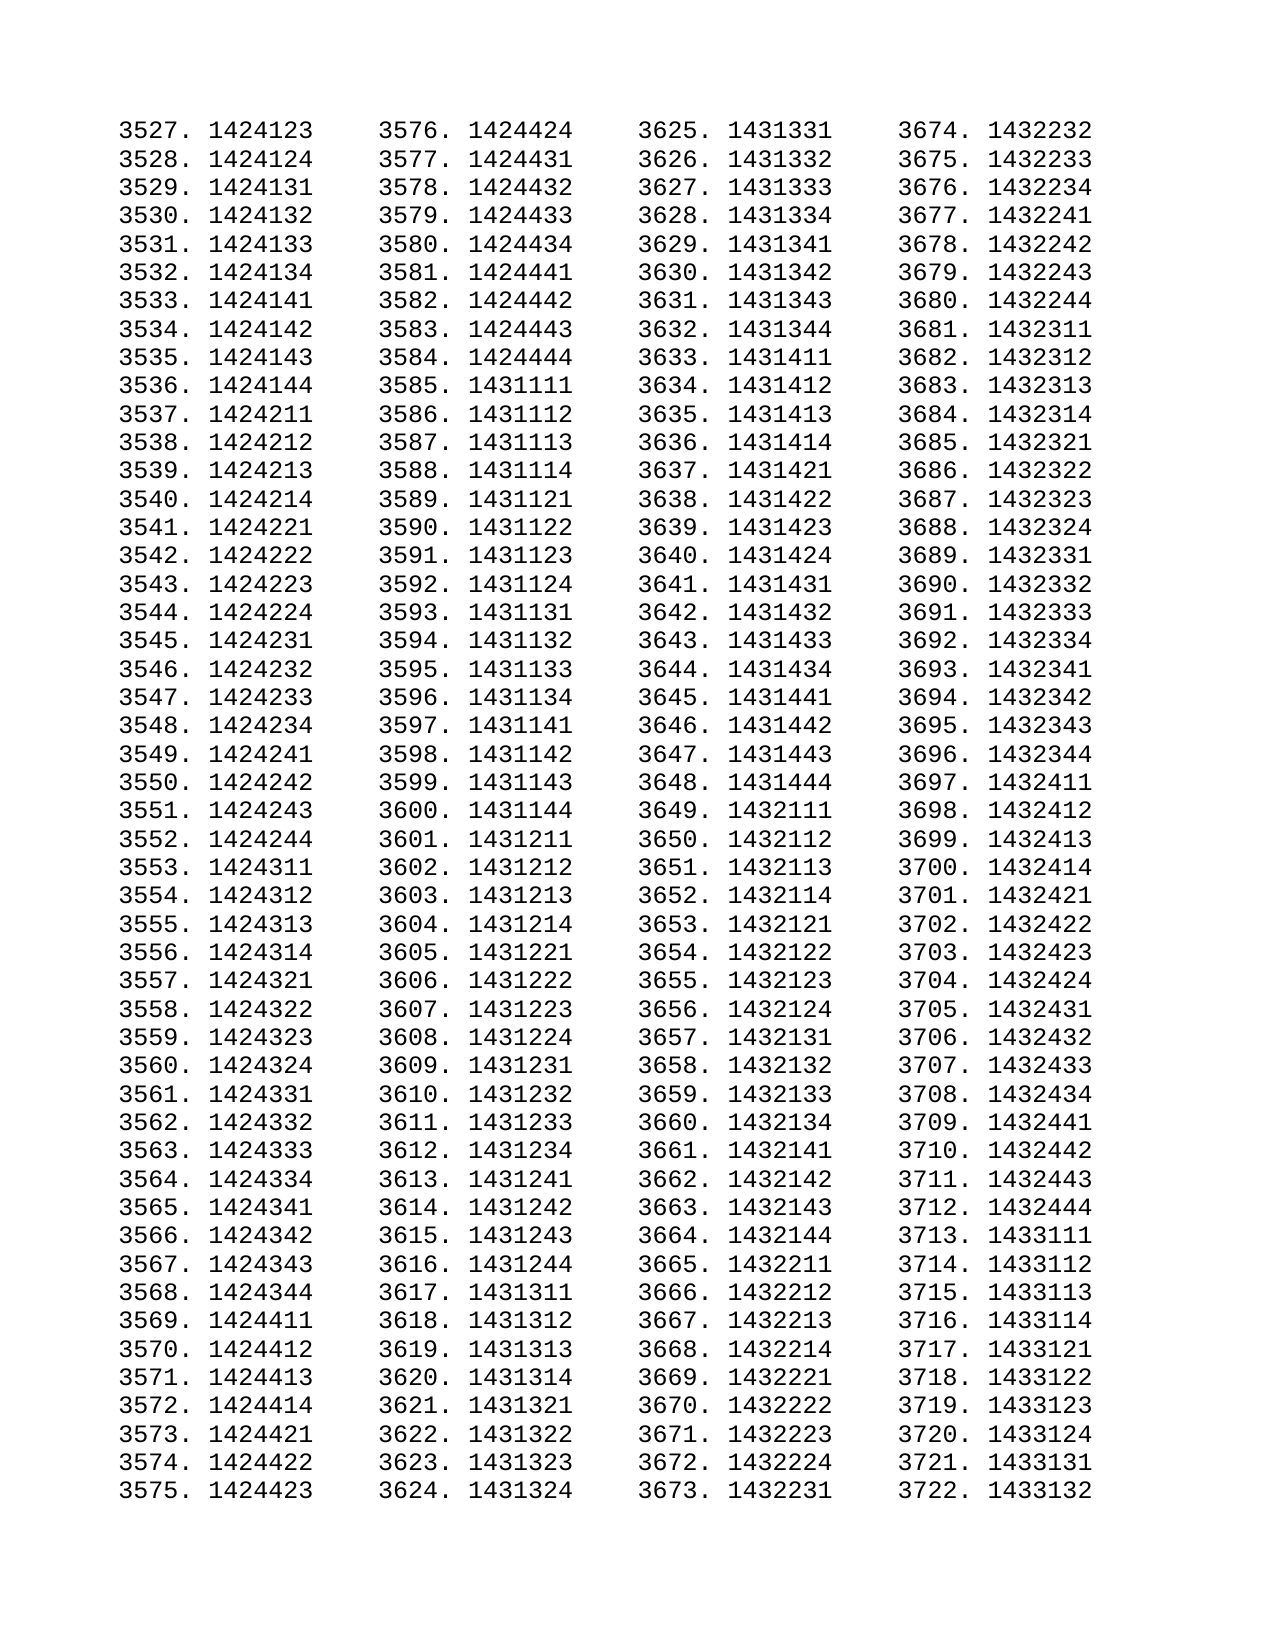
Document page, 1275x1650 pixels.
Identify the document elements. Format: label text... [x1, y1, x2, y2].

text 3655. 1432123 [637, 968, 897, 996]
text 3591. 1431123 [378, 543, 637, 571]
text 3549. 1424241 [118, 741, 378, 770]
text 3708. 1432434 [897, 1081, 1157, 1110]
text 3683. 1432313 [897, 373, 1157, 401]
text 3561. 1424331 [118, 1081, 378, 1110]
text 3665. 1432211 [637, 1251, 897, 1280]
text 3585. 1431111 [378, 373, 637, 401]
text 3612. 1431234 [378, 1138, 637, 1166]
text 3534. 1424142 [118, 316, 378, 345]
text 3559. 1424323 [118, 1025, 378, 1053]
text 3609. 1431231 [378, 1053, 637, 1081]
text 3670. 1432222 [637, 1393, 897, 1421]
text 3682. 1432312 [897, 345, 1157, 373]
text 3623. 1431323 [378, 1450, 637, 1478]
text 3550. 1424242 [118, 770, 378, 798]
text 3595. 1431133 [378, 656, 637, 685]
text 3719. 1433123 [897, 1393, 1157, 1421]
text 3704. 1432424 [897, 968, 1157, 996]
text 3610. 1431232 [378, 1081, 637, 1110]
text 3701. 1432421 [897, 883, 1157, 911]
text 3631. 1431343 [637, 288, 897, 316]
text 3584. 1424444 [378, 345, 637, 373]
text 3626. 1431332 [637, 146, 897, 175]
text 3669. 1432221 [637, 1365, 897, 1393]
text 3629. 1431341 [637, 231, 897, 260]
text 3691. 1432333 [897, 600, 1157, 628]
text 3681. 1432311 [897, 316, 1157, 345]
text 3574. 1424422 [118, 1450, 378, 1478]
text 3650. 1432112 [637, 826, 897, 855]
text 3555. 1424313 [118, 911, 378, 940]
text 3640. 1431424 [637, 543, 897, 571]
text 3709. 1432441 [897, 1110, 1157, 1138]
text 3598. 1431142 [378, 741, 637, 770]
text 3590. 1431122 [378, 515, 637, 543]
text 3714. 1433112 [897, 1251, 1157, 1280]
text 3706. 1432432 [897, 1025, 1157, 1053]
text 3622. 1431322 [378, 1421, 637, 1450]
text 3572. 1424414 [118, 1393, 378, 1421]
text 3563. 1424333 [118, 1138, 378, 1166]
text 3611. 1431233 [378, 1110, 637, 1138]
text 3530. 1424132 [118, 203, 378, 231]
text 3637. 1431421 [637, 458, 897, 486]
text 3702. 1432422 [897, 911, 1157, 940]
text 3538. 1424212 [118, 430, 378, 458]
text 3707. 1432433 [897, 1053, 1157, 1081]
text 3535. 1424143 [118, 345, 378, 373]
text 3722. 1433132 [897, 1478, 1157, 1506]
text 3659. 1432133 [637, 1081, 897, 1110]
text 3533. 1424141 [118, 288, 378, 316]
text 3642. 1431432 [637, 600, 897, 628]
text 3649. 1432111 [637, 798, 897, 826]
text 3668. 1432214 [637, 1336, 897, 1365]
text 3608. 1431224 [378, 1025, 637, 1053]
text 3685. 1432321 [897, 430, 1157, 458]
text 3693. 1432341 [897, 656, 1157, 685]
text 3711. 1432443 [897, 1166, 1157, 1195]
text 3656. 1432124 [637, 996, 897, 1025]
text 3644. 1431434 [637, 656, 897, 685]
text 3579. 1424433 [378, 203, 637, 231]
text 3551. 1424243 [118, 798, 378, 826]
text 3540. 1424214 [118, 486, 378, 515]
text 3552. 1424244 [118, 826, 378, 855]
text 3539. 1424213 [118, 458, 378, 486]
text 3700. 1432414 [897, 855, 1157, 883]
text 3647. 1431443 [637, 741, 897, 770]
text 3571. 1424413 [118, 1365, 378, 1393]
text 3621. 1431321 [378, 1393, 637, 1421]
text 3587. 1431113 [378, 430, 637, 458]
text 3692. 1432334 [897, 628, 1157, 656]
text 3576. 1424424 [378, 118, 637, 146]
text 3695. 1432343 [897, 713, 1157, 741]
text 3589. 1431121 [378, 486, 637, 515]
text 3537. 1424211 [118, 401, 378, 430]
text 3546. 1424232 [118, 656, 378, 685]
text 3577. 1424431 [378, 146, 637, 175]
text 3553. 1424311 [118, 855, 378, 883]
text 3658. 1432132 [637, 1053, 897, 1081]
text 3617. 1431311 [378, 1280, 637, 1308]
text 3586. 1431112 [378, 401, 637, 430]
text 3630. 1431342 [637, 260, 897, 288]
text 3565. 1424341 [118, 1195, 378, 1223]
text 3628. 1431334 [637, 203, 897, 231]
text 3638. 1431422 [637, 486, 897, 515]
text 3663. 1432143 [637, 1195, 897, 1223]
text 3604. 1431214 [378, 911, 637, 940]
text 3721. 1433131 [897, 1450, 1157, 1478]
text 3545. 1424231 [118, 628, 378, 656]
text 3616. 1431244 [378, 1251, 637, 1280]
text 3603. 1431213 [378, 883, 637, 911]
text 3664. 1432144 [637, 1223, 897, 1251]
text 3688. 1432324 [897, 515, 1157, 543]
text 3548. 1424234 [118, 713, 378, 741]
text 3556. 1424314 [118, 940, 378, 968]
text 3651. 1432113 [637, 855, 897, 883]
text 3673. 1432231 [637, 1478, 897, 1506]
text 3613. 1431241 [378, 1166, 637, 1195]
text 3718. 1433122 [897, 1365, 1157, 1393]
text 3632. 1431344 [637, 316, 897, 345]
text 3593. 1431131 [378, 600, 637, 628]
text 3712. 1432444 [897, 1195, 1157, 1223]
text 3657. 1432131 [637, 1025, 897, 1053]
text 3570. 1424412 [118, 1336, 378, 1365]
text 3543. 1424223 [118, 571, 378, 600]
text 3660. 1432134 [637, 1110, 897, 1138]
text 3580. 1424434 [378, 231, 637, 260]
text 3536. 1424144 [118, 373, 378, 401]
text 3558. 1424322 [118, 996, 378, 1025]
text 3592. 1431124 [378, 571, 637, 600]
text 3679. 1432243 [897, 260, 1157, 288]
text 3653. 1432121 [637, 911, 897, 940]
text 3528. 1424124 [118, 146, 378, 175]
text 3564. 1424334 [118, 1166, 378, 1195]
text 3634. 1431412 [637, 373, 897, 401]
text 3671. 1432223 [637, 1421, 897, 1450]
text 3566. 1424342 [118, 1223, 378, 1251]
text 3601. 1431211 [378, 826, 637, 855]
text 3713. 1433111 [897, 1223, 1157, 1251]
text 3597. 1431141 [378, 713, 637, 741]
text 3710. 1432442 [897, 1138, 1157, 1166]
text 3557. 1424321 [118, 968, 378, 996]
text 3544. 1424224 [118, 600, 378, 628]
text 3582. 1424442 [378, 288, 637, 316]
text 3594. 1431132 [378, 628, 637, 656]
text 3715. 1433113 [897, 1280, 1157, 1308]
text 3641. 1431431 [637, 571, 897, 600]
text 3527. 1424123 [118, 118, 378, 146]
text 3615. 1431243 [378, 1223, 637, 1251]
text 3690. 1432332 [897, 571, 1157, 600]
text 3643. 1431433 [637, 628, 897, 656]
text 3676. 1432234 [897, 175, 1157, 203]
text 3583. 1424443 [378, 316, 637, 345]
text 3662. 1432142 [637, 1166, 897, 1195]
text 3607. 1431223 [378, 996, 637, 1025]
text 3677. 1432241 [897, 203, 1157, 231]
text 3573. 1424421 [118, 1421, 378, 1450]
text 3705. 1432431 [897, 996, 1157, 1025]
text 3684. 1432314 [897, 401, 1157, 430]
text 3633. 1431411 [637, 345, 897, 373]
text 3667. 1432213 [637, 1308, 897, 1336]
text 3532. 1424134 [118, 260, 378, 288]
text 3578. 1424432 [378, 175, 637, 203]
text 3661. 1432141 [637, 1138, 897, 1166]
text 3596. 1431134 [378, 685, 637, 713]
text 3694. 1432342 [897, 685, 1157, 713]
text 3652. 1432114 [637, 883, 897, 911]
text 3646. 1431442 [637, 713, 897, 741]
text 3687. 1432323 [897, 486, 1157, 515]
text 3716. 1433114 [897, 1308, 1157, 1336]
text 3648. 1431444 [637, 770, 897, 798]
text 3567. 1424343 [118, 1251, 378, 1280]
text 3624. 1431324 [378, 1478, 637, 1506]
text 3698. 1432412 [897, 798, 1157, 826]
text 3620. 1431314 [378, 1365, 637, 1393]
text 3675. 1432233 [897, 146, 1157, 175]
text 3625. 1431331 [637, 118, 897, 146]
text 3674. 1432232 [897, 118, 1157, 146]
text 3599. 1431143 [378, 770, 637, 798]
text 3581. 1424441 [378, 260, 637, 288]
text 3699. 1432413 [897, 826, 1157, 855]
text 3717. 1433121 [897, 1336, 1157, 1365]
text 3680. 1432244 [897, 288, 1157, 316]
text 3541. 1424221 [118, 515, 378, 543]
text 3554. 1424312 [118, 883, 378, 911]
text 3562. 1424332 [118, 1110, 378, 1138]
text 3614. 1431242 [378, 1195, 637, 1223]
text 3696. 1432344 [897, 741, 1157, 770]
text 3606. 1431222 [378, 968, 637, 996]
text 3575. 1424423 [118, 1478, 378, 1506]
text 3697. 1432411 [897, 770, 1157, 798]
text 3529. 1424131 [118, 175, 378, 203]
text 3654. 1432122 [637, 940, 897, 968]
text 3678. 1432242 [897, 231, 1157, 260]
text 3720. 1433124 [897, 1421, 1157, 1450]
text 3627. 1431333 [637, 175, 897, 203]
text 3588. 1431114 [378, 458, 637, 486]
text 3645. 1431441 [637, 685, 897, 713]
text 3636. 1431414 [637, 430, 897, 458]
text 3542. 1424222 [118, 543, 378, 571]
text 3600. 1431144 [378, 798, 637, 826]
text 3560. 1424324 [118, 1053, 378, 1081]
text 3602. 1431212 [378, 855, 637, 883]
text 3689. 1432331 [897, 543, 1157, 571]
text 3531. 1424133 [118, 231, 378, 260]
text 3672. 1432224 [637, 1450, 897, 1478]
text 3569. 1424411 [118, 1308, 378, 1336]
text 3619. 1431313 [378, 1336, 637, 1365]
text 3703. 1432423 [897, 940, 1157, 968]
text 3618. 1431312 [378, 1308, 637, 1336]
text 3605. 1431221 [378, 940, 637, 968]
text 3547. 1424233 [118, 685, 378, 713]
text 3635. 1431413 [637, 401, 897, 430]
text 3568. 1424344 [118, 1280, 378, 1308]
text 3639. 1431423 [637, 515, 897, 543]
text 3666. 1432212 [637, 1280, 897, 1308]
text 3686. 1432322 [897, 458, 1157, 486]
